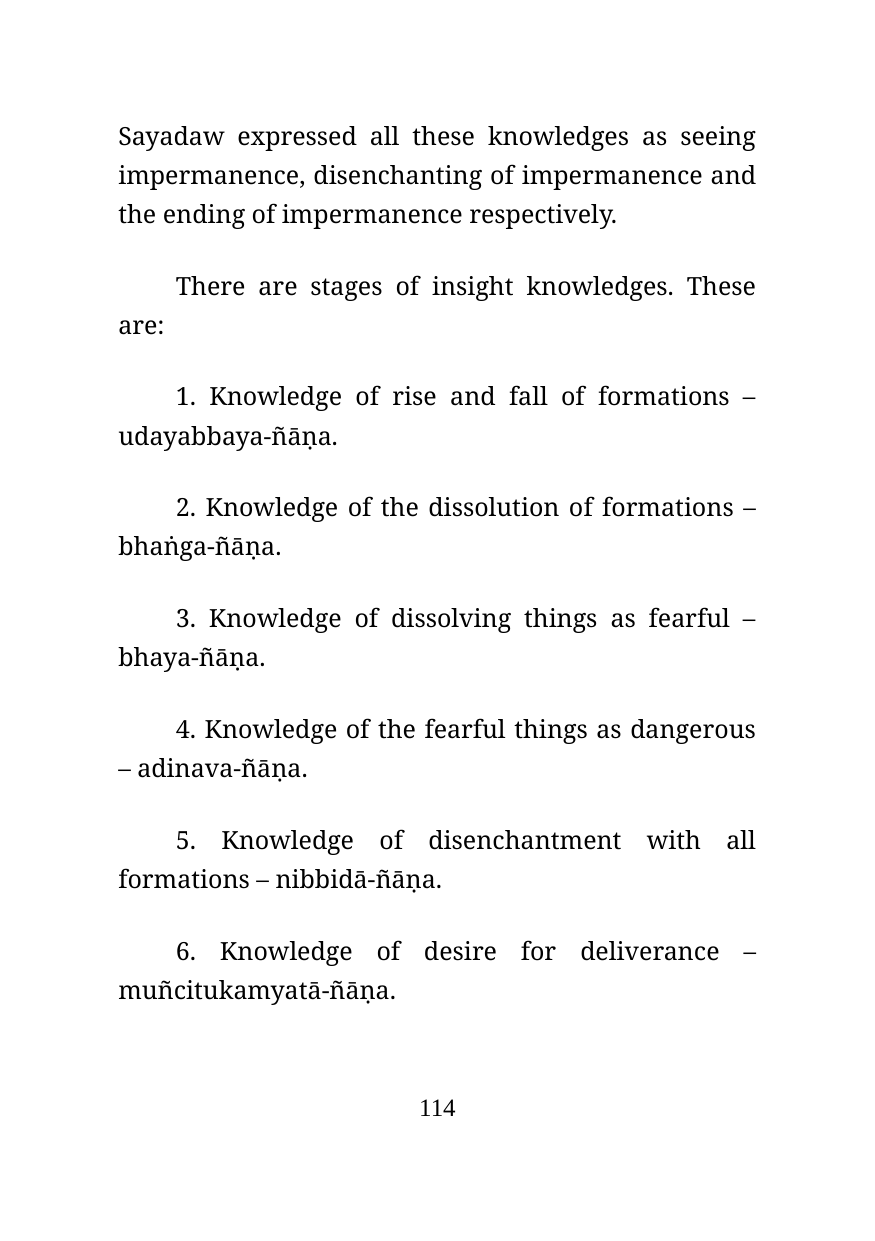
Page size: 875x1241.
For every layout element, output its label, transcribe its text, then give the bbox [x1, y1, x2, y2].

text Sayadaw expressed all these knowledges as seeing impermanence, disenchanting of impermanence and the ending of impermanence respectively. [118, 118, 756, 231]
text 4. Knowledge of the fearful things as dangerous – adinava-ñāṇa. [118, 711, 756, 785]
text 6. Knowledge of desire for deliverance – muñcitukamyatā-ñāṇa. [118, 933, 756, 1006]
text 2. Knowledge of the dissolution of formations – bhaṅga-ñāṇa. [118, 490, 756, 563]
text 5. Knowledge of disenchantment with all formations – nibbidā-ñāṇa. [118, 822, 756, 896]
text 1. Knowledge of rise and fall of formations – udayabbaya-ñāṇa. [118, 379, 756, 452]
text 3. Knowledge of dissolving things as fearful – bhaya-ñāṇa. [118, 601, 756, 674]
text There are stages of insight knowledges. These are: [118, 268, 756, 341]
